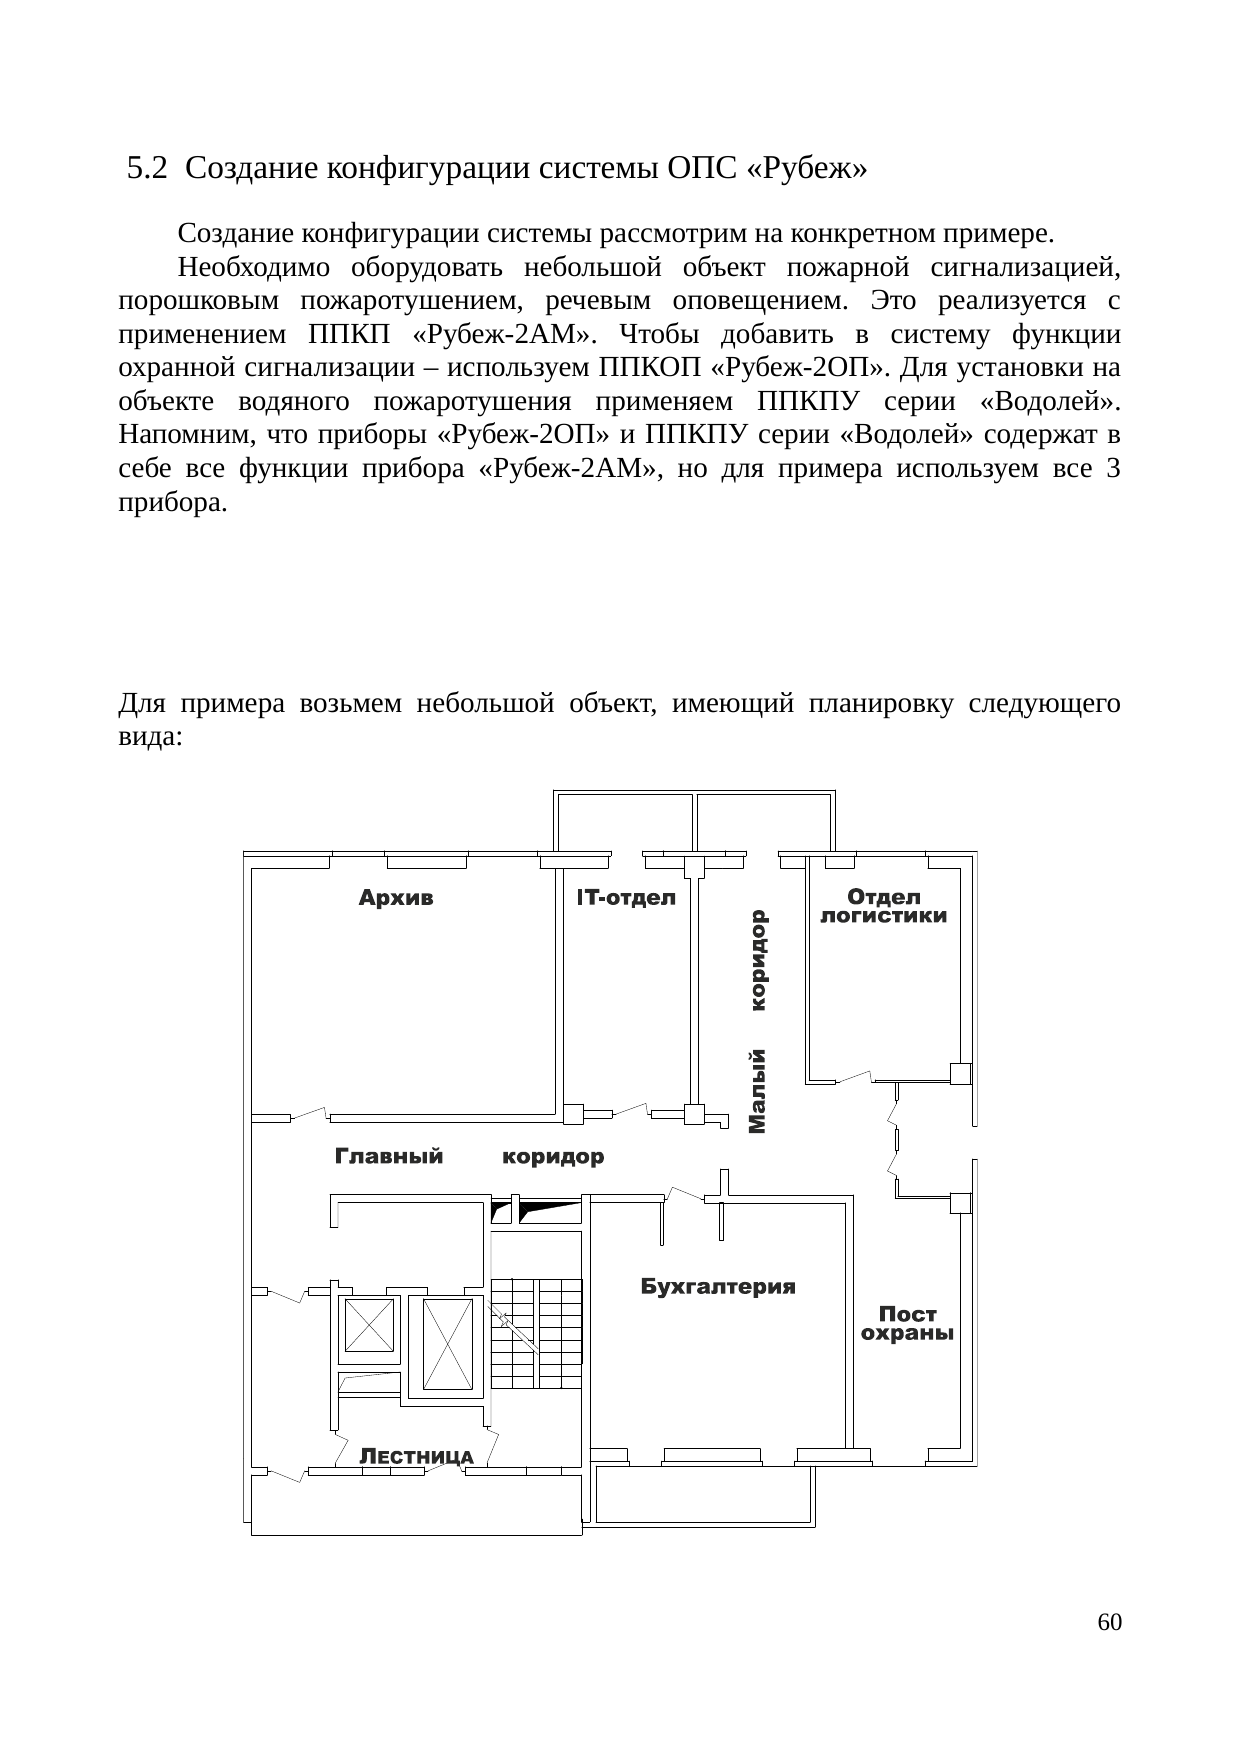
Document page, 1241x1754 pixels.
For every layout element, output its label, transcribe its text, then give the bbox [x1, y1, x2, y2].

text Создание конфигурации системы рассмотрим на конкретном примере. [118, 215, 1122, 249]
text Необходимо оборудовать небольшой объект пожарной сигнализацией, порошковым пожаротушением, речевым оповещением. Это реализуется с применением ППКП «Рубеж-2АМ». Чтобы добавить в систему функции охранной сигнализации – используем ППКОП «Рубеж-2ОП». Для установки на объекте водяного пожаротушения применяем ППКПУ серии «Водолей». Напомним, что приборы «Рубеж-2ОП» и ППКПУ серии «Водолей» содержат в себе все функции прибора «Рубеж-2АМ», но для примера используем все 3 прибора. Для примера возьмем небольшой объект, имеющий планировку следующего вида: [118, 249, 1122, 752]
subtitle Создание конфигурации системы ОПС «Рубеж» [118, 148, 1122, 186]
